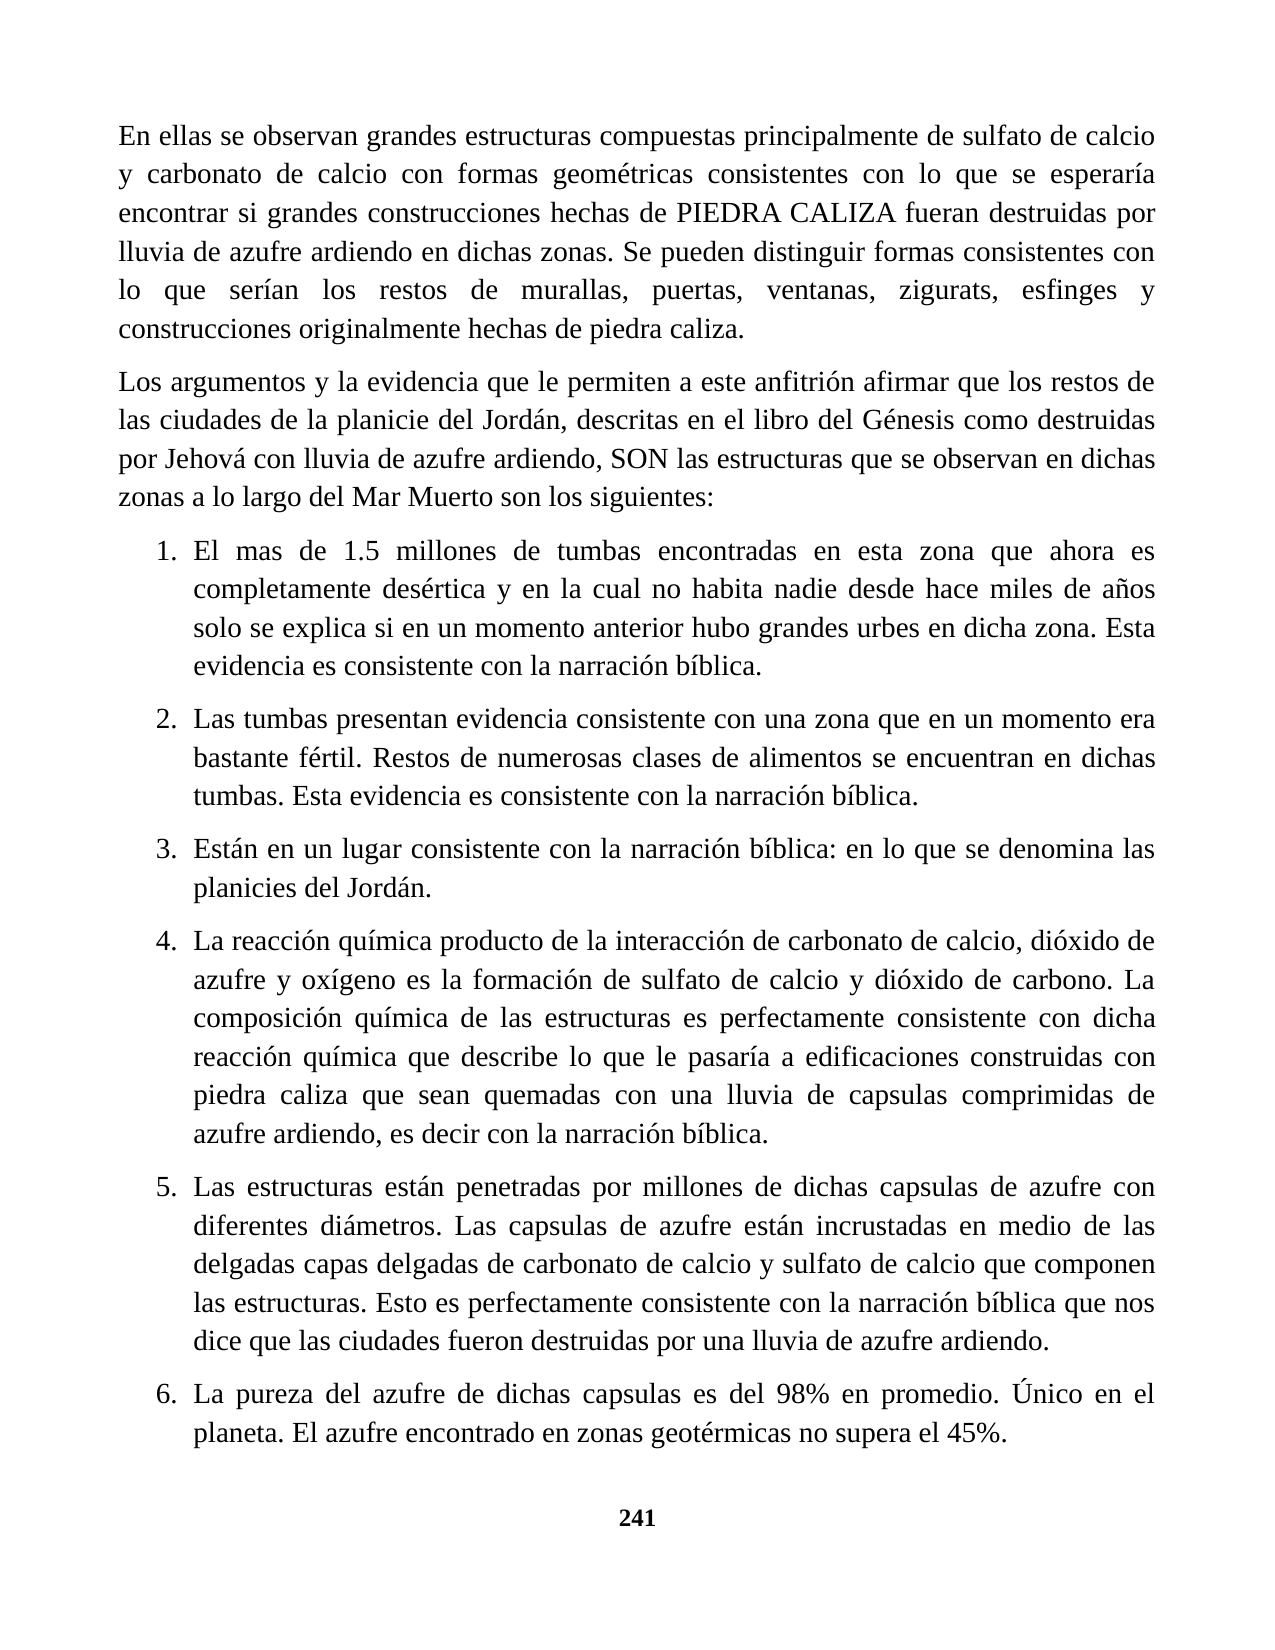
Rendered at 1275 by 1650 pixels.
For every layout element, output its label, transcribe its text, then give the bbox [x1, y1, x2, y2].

text Los argumentos y la evidencia que le permiten a este anfitrión afirmar que los restos de las ciudades de la planicie del Jordán, descritas en el libro del Génesis como destruidas por Jehová con lluvia de azufre ardiendo, SON las estructuras que se observan en dichas zonas a lo largo del Mar Muerto son los siguientes: [118, 364, 1157, 513]
list El mas de 1.5 millones de tumbas encontradas en esta zona que ahora es completamente desértica y en la cual no habita nadie desde hace miles de años solo se explica si en un momento anterior hubo grandes urbes en dicha zona. Esta evidencia es consistente con la narración bíblica. [156, 533, 1157, 682]
list Están en un lugar consistente con la narración bíblica: en lo que se denomina las planicies del Jordán. [156, 832, 1157, 904]
list La reacción química producto de la interacción de carbonato de calcio, dióxido de azufre y oxígeno es la formación de sulfato de calcio y dióxido de carbono. La composición química de las estructuras es perfectamente consistente con dicha reacción química que describe lo que le pasaría a edificaciones construidas con piedra caliza que sean quemadas con una lluvia de capsulas comprimidas de azufre ardiendo, es decir con la narración bíblica. [156, 923, 1157, 1149]
list Las tumbas presentan evidencia consistente con una zona que en un momento era bastante fértil. Restos de numerosas clases de alimentos se encuentran en dichas tumbas. Esta evidencia es consistente con la narración bíblica. [156, 701, 1157, 812]
text En ellas se observan grandes estructuras compuestas principalmente de sulfato de calcio y carbonato de calcio con formas geométricas consistentes con lo que se esperaría encontrar si grandes construcciones hechas de PIEDRA CALIZA fueran destruidas por lluvia de azufre ardiendo en dichas zonas. Se pueden distinguir formas consistentes con lo que serían los restos de murallas, puertas, ventanas, zigurats, esfinges y construcciones originalmente hechas de piedra caliza. [118, 118, 1157, 344]
list La pureza del azufre de dichas capsulas es del 98% en promedio. Único en el planeta. El azufre encontrado en zonas geotérmicas no supera el 45%. [156, 1376, 1157, 1448]
list Las estructuras están penetradas por millones de dichas capsulas de azufre con diferentes diámetros. Las capsulas de azufre están incrustadas en medio de las delgadas capas delgadas de carbonato de calcio y sulfato de calcio que componen las estructuras. Esto es perfectamente consistente con la narración bíblica que nos dice que las ciudades fueron destruidas por una lluvia de azufre ardiendo. [156, 1169, 1157, 1357]
